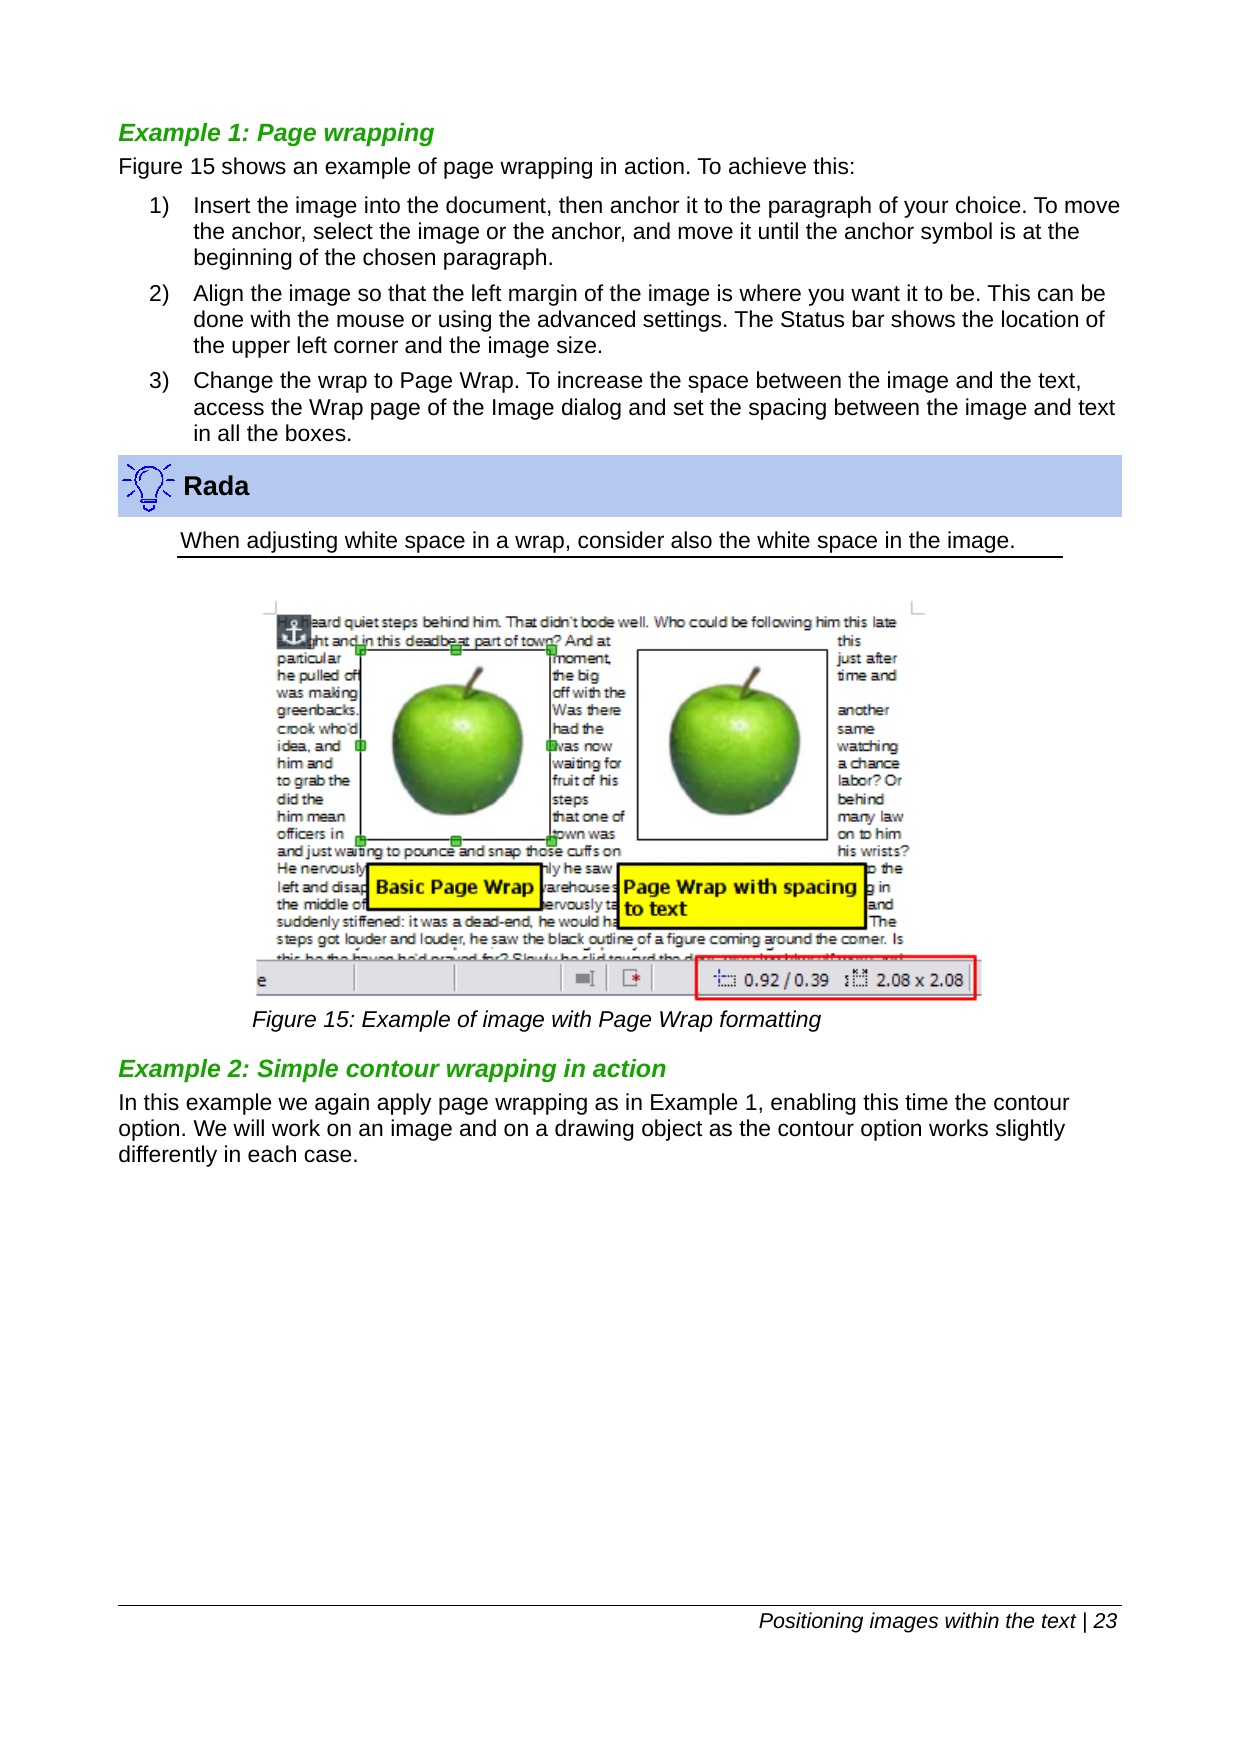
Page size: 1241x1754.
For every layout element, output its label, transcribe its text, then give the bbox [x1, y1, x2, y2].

list Figure 15 shows an example of page wrapping in action. To achieve this: [118, 153, 1122, 179]
list Align the image so that the left margin of the image is where you want it to be. This can be done with the mouse or using the advanced settings. The Status bar shows the location of the upper left corner and the image size. [169, 279, 1122, 359]
list Change the wrap to Page Wrap. To increase the space between the image and the text, access the Wrap page of the Image dialog and set the spacing between the image and text in all the boxes. [169, 367, 1122, 447]
picture [119, 456, 179, 516]
text In this example we again apply page wrapping as in Example 1, enabling this time the contour option. We will work on an image and on a drawing object as the contour option works slightly differently in each case. [118, 1088, 1122, 1168]
list Insert the image into the document, then anchor it to the paragraph of your choice. To move the anchor, select the image or the anchor, and move it until the anchor symbol is at the beginning of the chosen paragraph. [169, 192, 1122, 271]
picture [252, 593, 988, 1007]
subtitle Example 2: Simple contour wrapping in action [118, 1054, 1122, 1083]
subtitle Rada [118, 455, 1122, 517]
text When adjusting white space in a wrap, consider also the white space in the image. [177, 524, 1063, 556]
text Figure 15: Example of image with Page Wrap formatting [252, 1007, 988, 1033]
subtitle Example 1: Page wrapping [118, 118, 1122, 147]
